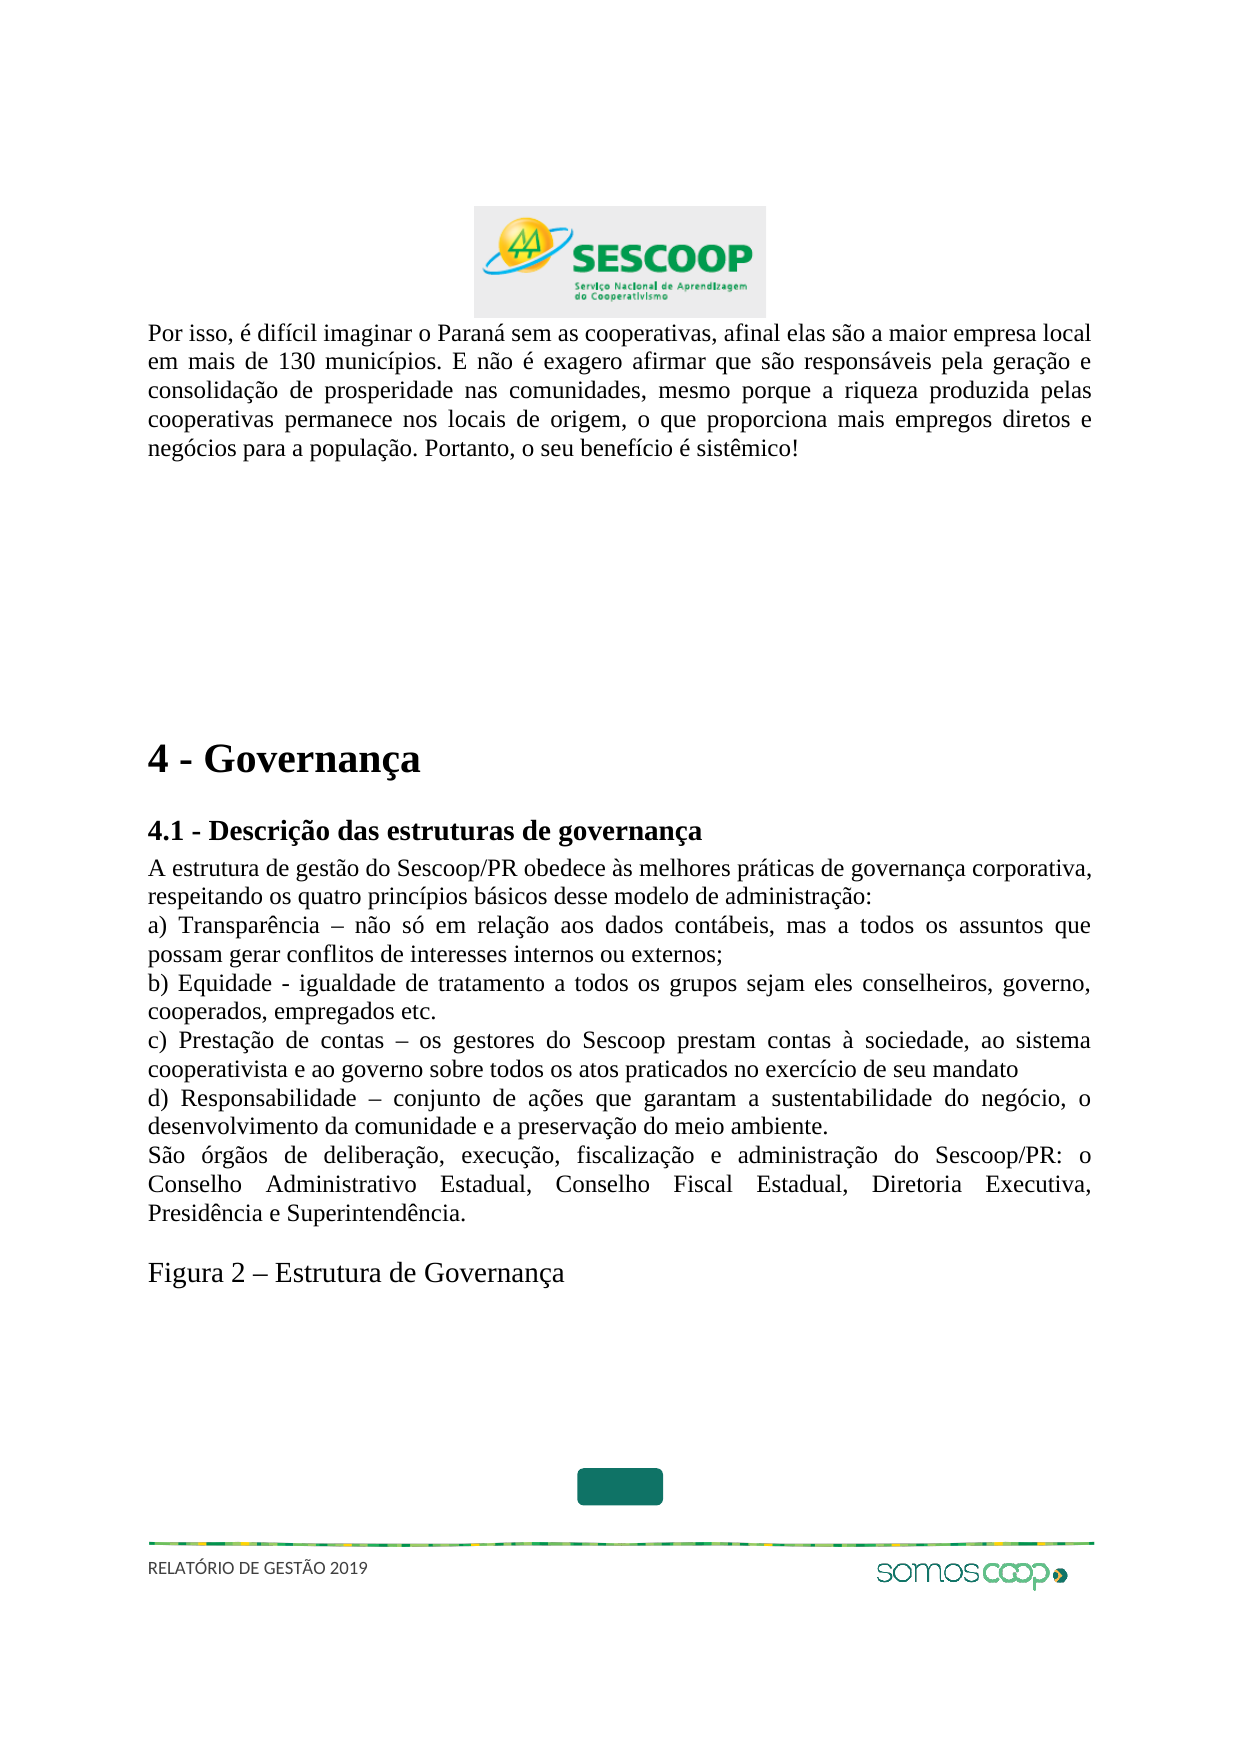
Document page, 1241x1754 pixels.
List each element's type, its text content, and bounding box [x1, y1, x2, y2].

text Figura 2 – Estrutura de Governança [148, 1255, 1092, 1289]
text São órgãos de deliberação, execução, fiscalização e administração do Sescoop/PR: o Conselho Administrativo Estadual, Conselho Fiscal Estadual, Diretoria Executiva, Presidência e Superintendência. [148, 1140, 1092, 1226]
subtitle 4 - Governança [148, 734, 1092, 782]
text A estrutura de gestão do Sescoop/PR obedece às melhores práticas de governança corporativa, respeitando os quatro princípios básicos desse modelo de administração: [148, 853, 1092, 910]
text a) Transparência – não só em relação aos dados contábeis, mas a todos os assuntos que possam gerar conflitos de interesses internos ou externos; [148, 910, 1092, 968]
text c) Prestação de contas – os gestores do Sescoop prestam contas à sociedade, ao sistema cooperativista e ao governo sobre todos os atos praticados no exercício de seu mandato [148, 1025, 1092, 1083]
subtitle 4.1 - Descrição das estruturas de governança [148, 813, 1092, 846]
text d) Responsabilidade – conjunto de ações que garantam a sustentabilidade do negócio, o desenvolvimento da comunidade e a preservação do meio ambiente. [148, 1083, 1092, 1140]
text b) Equidade - igualdade de tratamento a todos os grupos sejam eles conselheiros, governo, cooperados, empregados etc. [148, 968, 1092, 1025]
text Por isso, é difícil imaginar o Paraná sem as cooperativas, afinal elas são a maior empresa local em mais de 130 municípios. E não é exagero afirmar que são responsáveis pela geração e consolidação de prosperidade nas comunidades, mesmo porque a riqueza produzida pelas cooperativas permanece nos locais de origem, o que proporciona mais empregos diretos e negócios para a população. Portanto, o seu benefício é sistêmico! [148, 318, 1092, 461]
